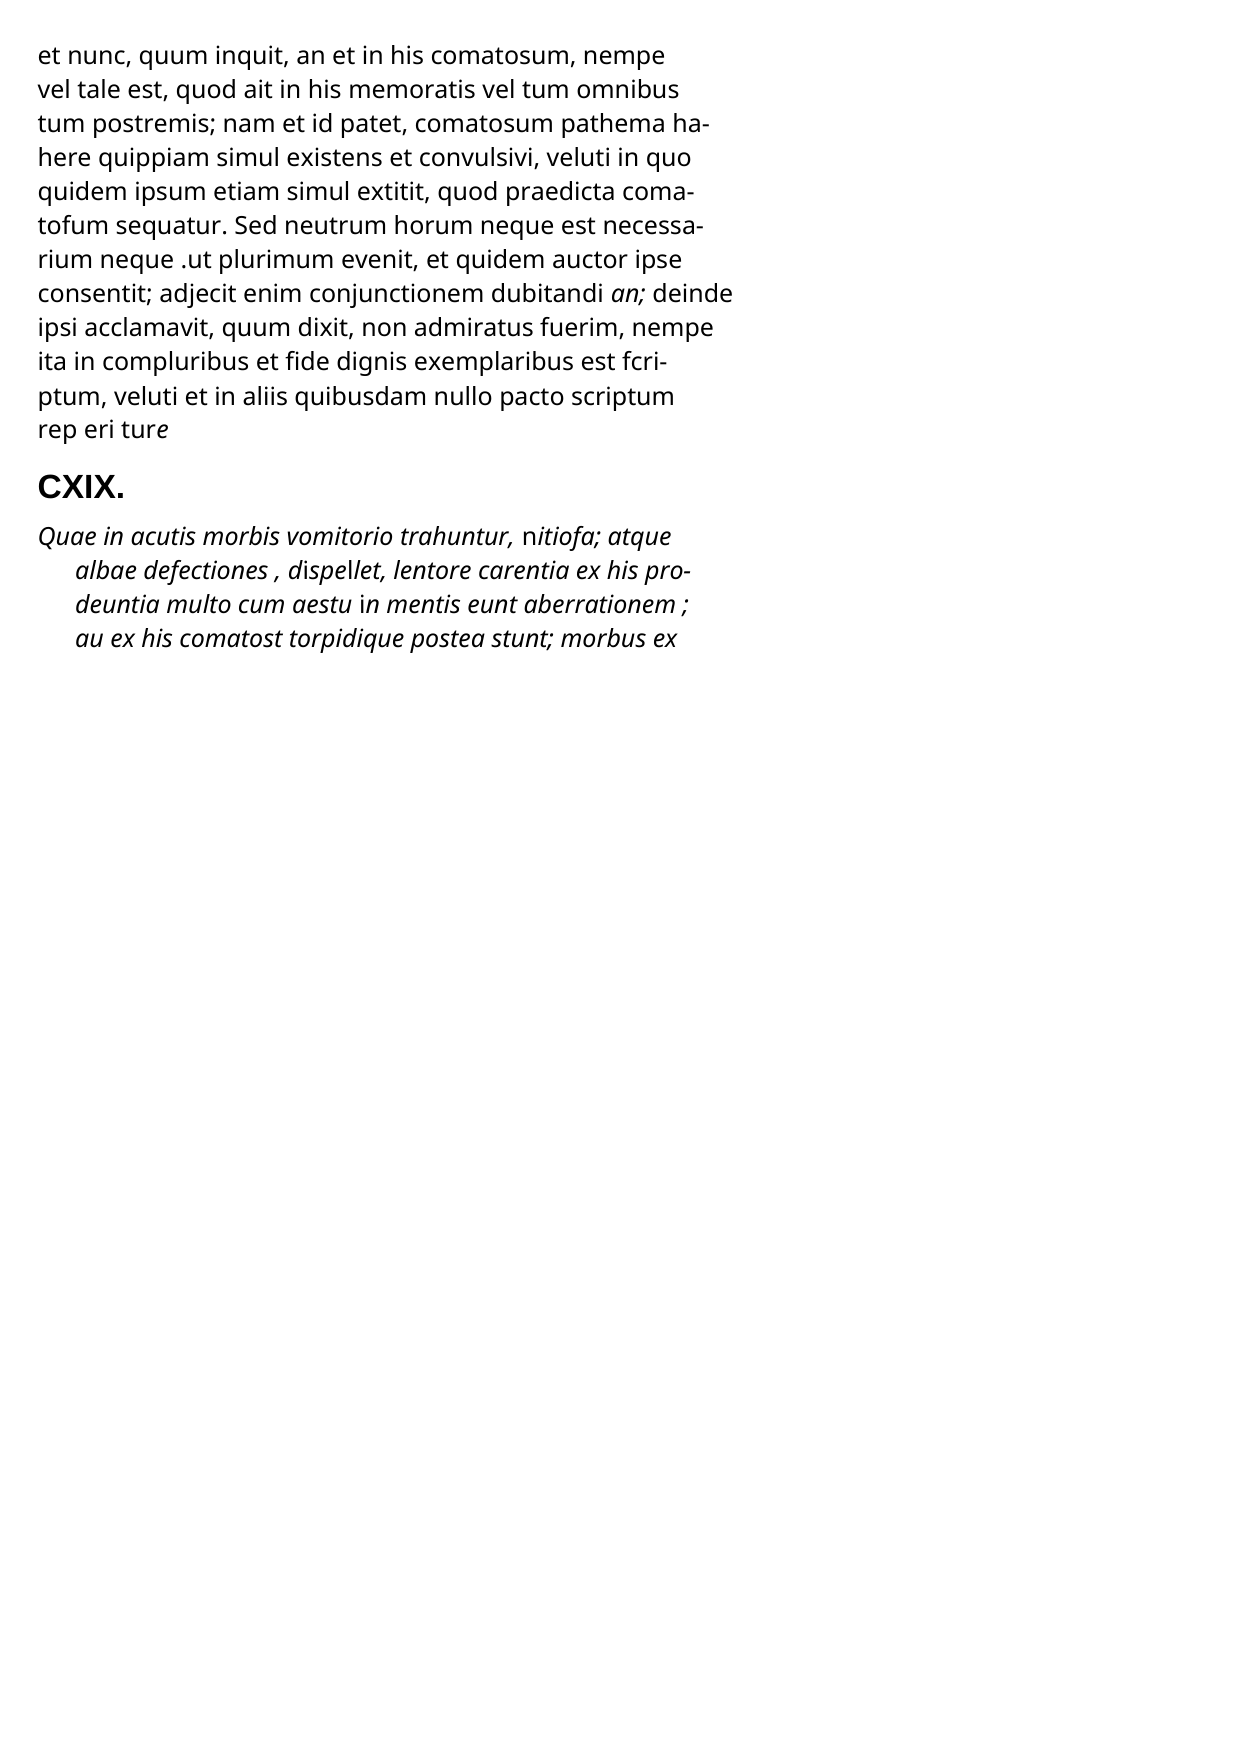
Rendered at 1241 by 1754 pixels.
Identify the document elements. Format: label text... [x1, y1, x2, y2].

subtitle CXIX. [37, 467, 1203, 506]
text Quae in acutis morbis vomitorio trahuntur, nitiofa; atque albae defectiones , dispellet, lentore carentia ex his pro- deuntia multo cum aestu in mentis eunt aberrationem ; au ex his comatost torpidique postea stunt; morbus ex [37, 518, 1203, 654]
text et nunc, quum inquit, an et in his comatosum, nempe vel tale est, quod ait in his memoratis vel tum omnibus tum postremis; nam et id patet, comatosum pathema ha- here quippiam simul existens et convulsivi, veluti in quo quidem ipsum etiam simul extitit, quod praedicta coma- tofum sequatur. Sed neutrum horum neque est necessa- rium neque .ut plurimum evenit, et quidem auctor ipse consentit; adjecit enim conjunctionem dubitandi an; deinde ipsi acclamavit, quum dixit, non admiratus fuerim, nempe ita in compluribus et fide dignis exemplaribus est fcri- ptum, veluti et in aliis quibusdam nullo pacto scriptum rep eri ture [37, 37, 1203, 446]
